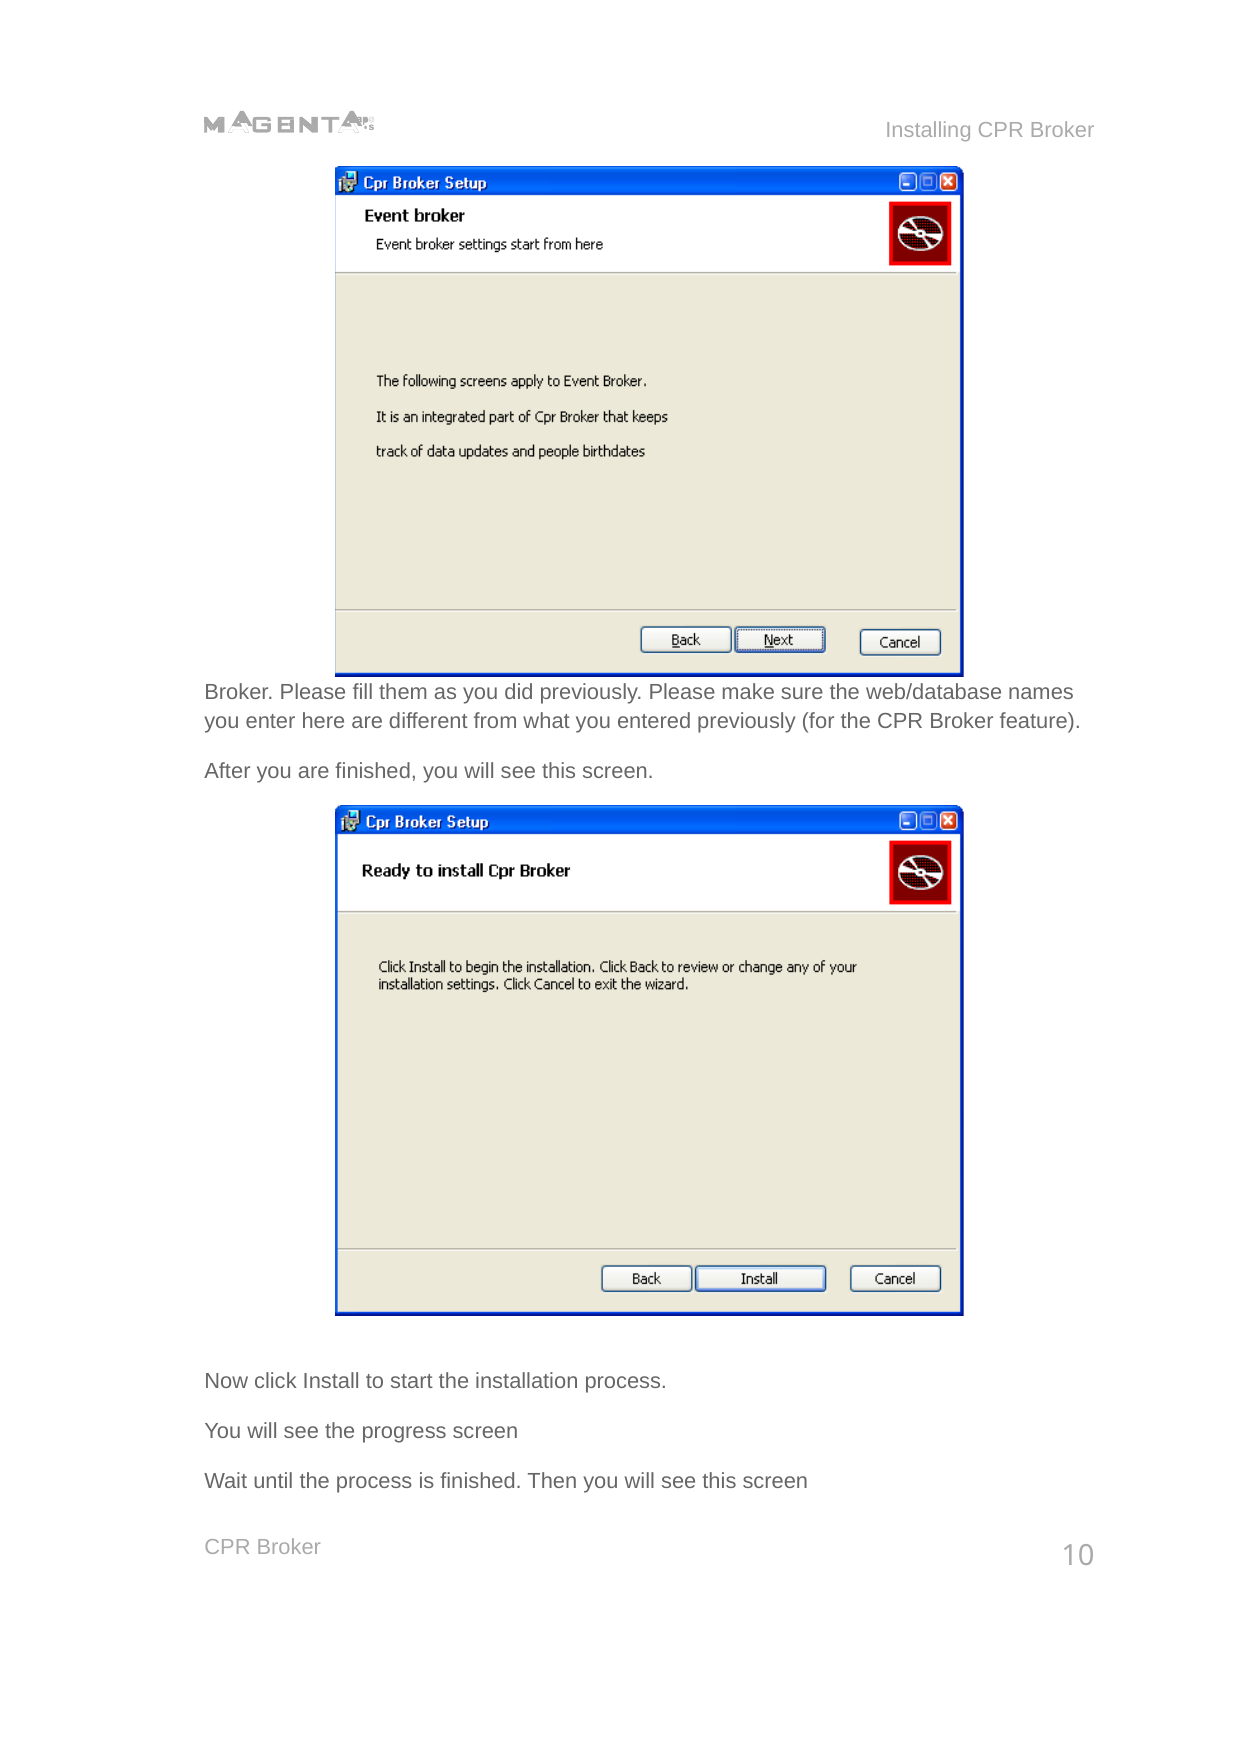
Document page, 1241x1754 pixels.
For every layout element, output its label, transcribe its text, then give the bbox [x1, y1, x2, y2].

text Wait until the process is finished. Then you will see this screen [204, 1466, 1094, 1495]
text Broker. Please fill them as you did previously. Please make sure the web/database names you enter here are different from what you entered previously (for the CPR Broker feature). [204, 166, 1094, 735]
picture [335, 166, 964, 677]
picture [335, 805, 964, 1316]
text Now click Install to start the installation process. [204, 1366, 1094, 1395]
text You will see the progress screen [204, 1416, 1094, 1445]
text After you are finished, you will see this screen. [204, 756, 1094, 785]
